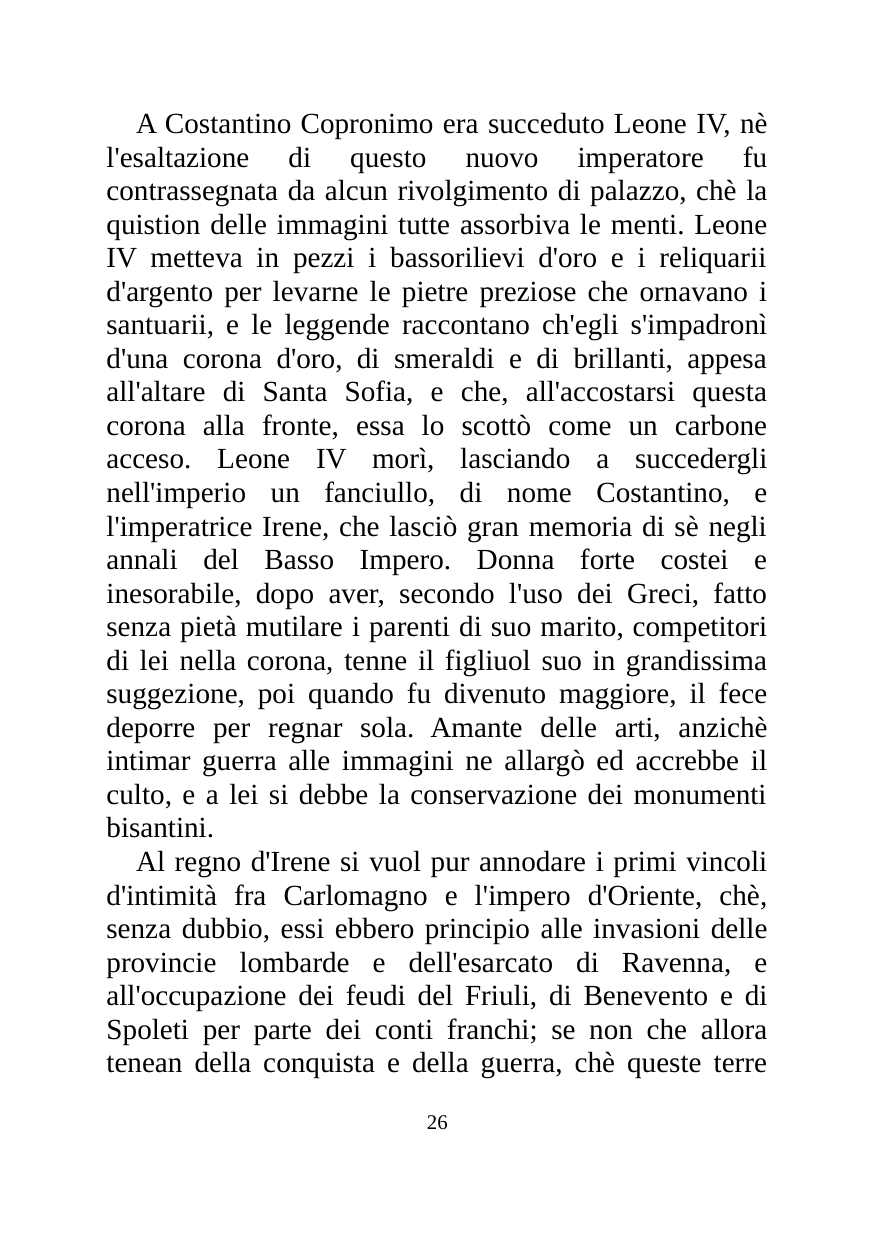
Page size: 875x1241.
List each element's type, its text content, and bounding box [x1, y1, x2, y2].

text A Costantino Copronimo era succeduto Leone IV, nè l'esaltazione di questo nuovo imperatore fu contrassegnata da alcun rivolgimento di palazzo, chè la quistion delle immagini tutte assorbiva le menti. Leone IV metteva in pezzi i bassorilievi d'oro e i reliquarii d'argento per levarne le pietre preziose che ornavano i santuarii, e le leggende raccontano ch'egli s'impadronì d'una corona d'oro, di smeraldi e di brillanti, appesa all'altare di Santa Sofia, e che, all'accostarsi questa corona alla fronte, essa lo scottò come un carbone acceso. Leone IV morì, lasciando a succedergli nell'imperio un fanciullo, di nome Costantino, e l'imperatrice Irene, che lasciò gran memoria di sè negli annali del Basso Impero. Donna forte costei e inesorabile, dopo aver, secondo l'uso dei Greci, fatto senza pietà mutilare i parenti di suo marito, competitori di lei nella corona, tenne il figliuol suo in grandissima suggezione, poi quando fu divenuto maggiore, il fece deporre per regnar sola. Amante delle arti, anzichè intimar guerra alle immagini ne allargò ed accrebbe il culto, e a lei si debbe la conservazione dei monumenti bisantini. [106, 106, 768, 844]
text Al regno d'Irene si vuol pur annodare i primi vincoli d'intimità fra Carlomagno e l'impero d'Oriente, chè, senza dubbio, essi ebbero principio alle invasioni delle provincie lombarde e dell'esarcato di Ravenna, e all'occupazione dei feudi del Friuli, di Benevento e di Spoleti per parte dei conti franchi; se non che allora tenean della conquista e della guerra, chè queste terre [106, 844, 768, 1079]
